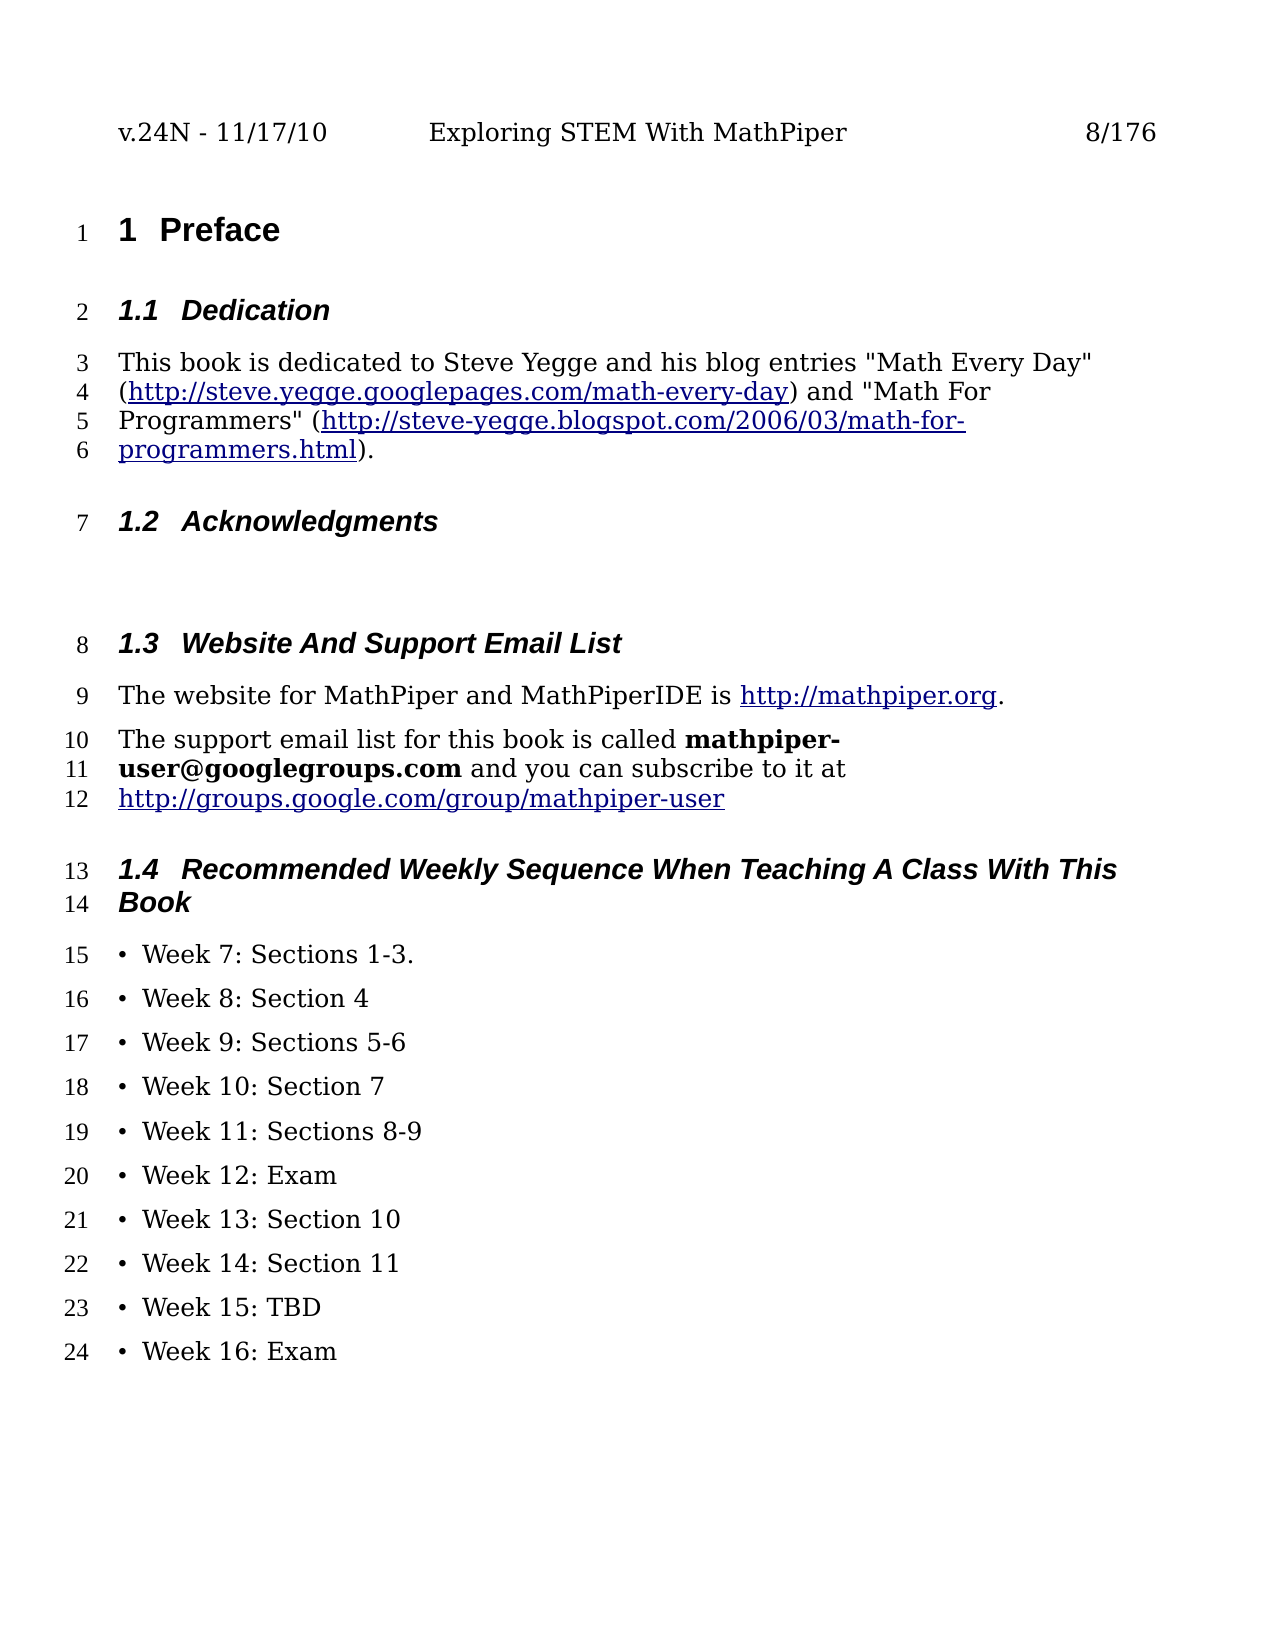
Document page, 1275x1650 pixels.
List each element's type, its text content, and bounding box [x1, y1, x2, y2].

list Week 11: Sections 8-9 [118, 1117, 1157, 1146]
subtitle Recommended Weekly Sequence When Teaching A Class With This Book [118, 852, 1157, 919]
list Week 7: Sections 1-3. [118, 940, 1157, 969]
list Week 15: TBD [118, 1293, 1157, 1322]
list Week 9: Sections 5-6 [118, 1028, 1157, 1057]
list Week 16: Exam [118, 1337, 1157, 1367]
text This book is dedicated to Steve Yegge and his blog entries "Math Every Day" (http://steve.yegge.googlepages.com/math-every-day) and "Math For Programmers" (http://steve-yegge.blogspot.com/2006/03/math-for-programmers.html). [118, 348, 1157, 464]
list Week 13: Section 10 [118, 1205, 1157, 1234]
list Week 10: Section 7 [118, 1072, 1157, 1102]
subtitle Website And Support Email List [118, 626, 1157, 660]
subtitle Preface [118, 210, 1157, 248]
list Week 14: Section 11 [118, 1249, 1157, 1278]
subtitle Dedication [118, 293, 1157, 327]
text The website for MathPiper and MathPiperIDE is http://mathpiper.org. [118, 681, 1157, 710]
subtitle Acknowledgments [118, 504, 1157, 537]
list Week 12: Exam [118, 1161, 1157, 1190]
text The support email list for this book is called mathpiper-user@googlegroups.com and you can subscribe to it at http://groups.google.com/group/mathpiper-user [118, 725, 1157, 813]
list Week 8: Section 4 [118, 984, 1157, 1013]
